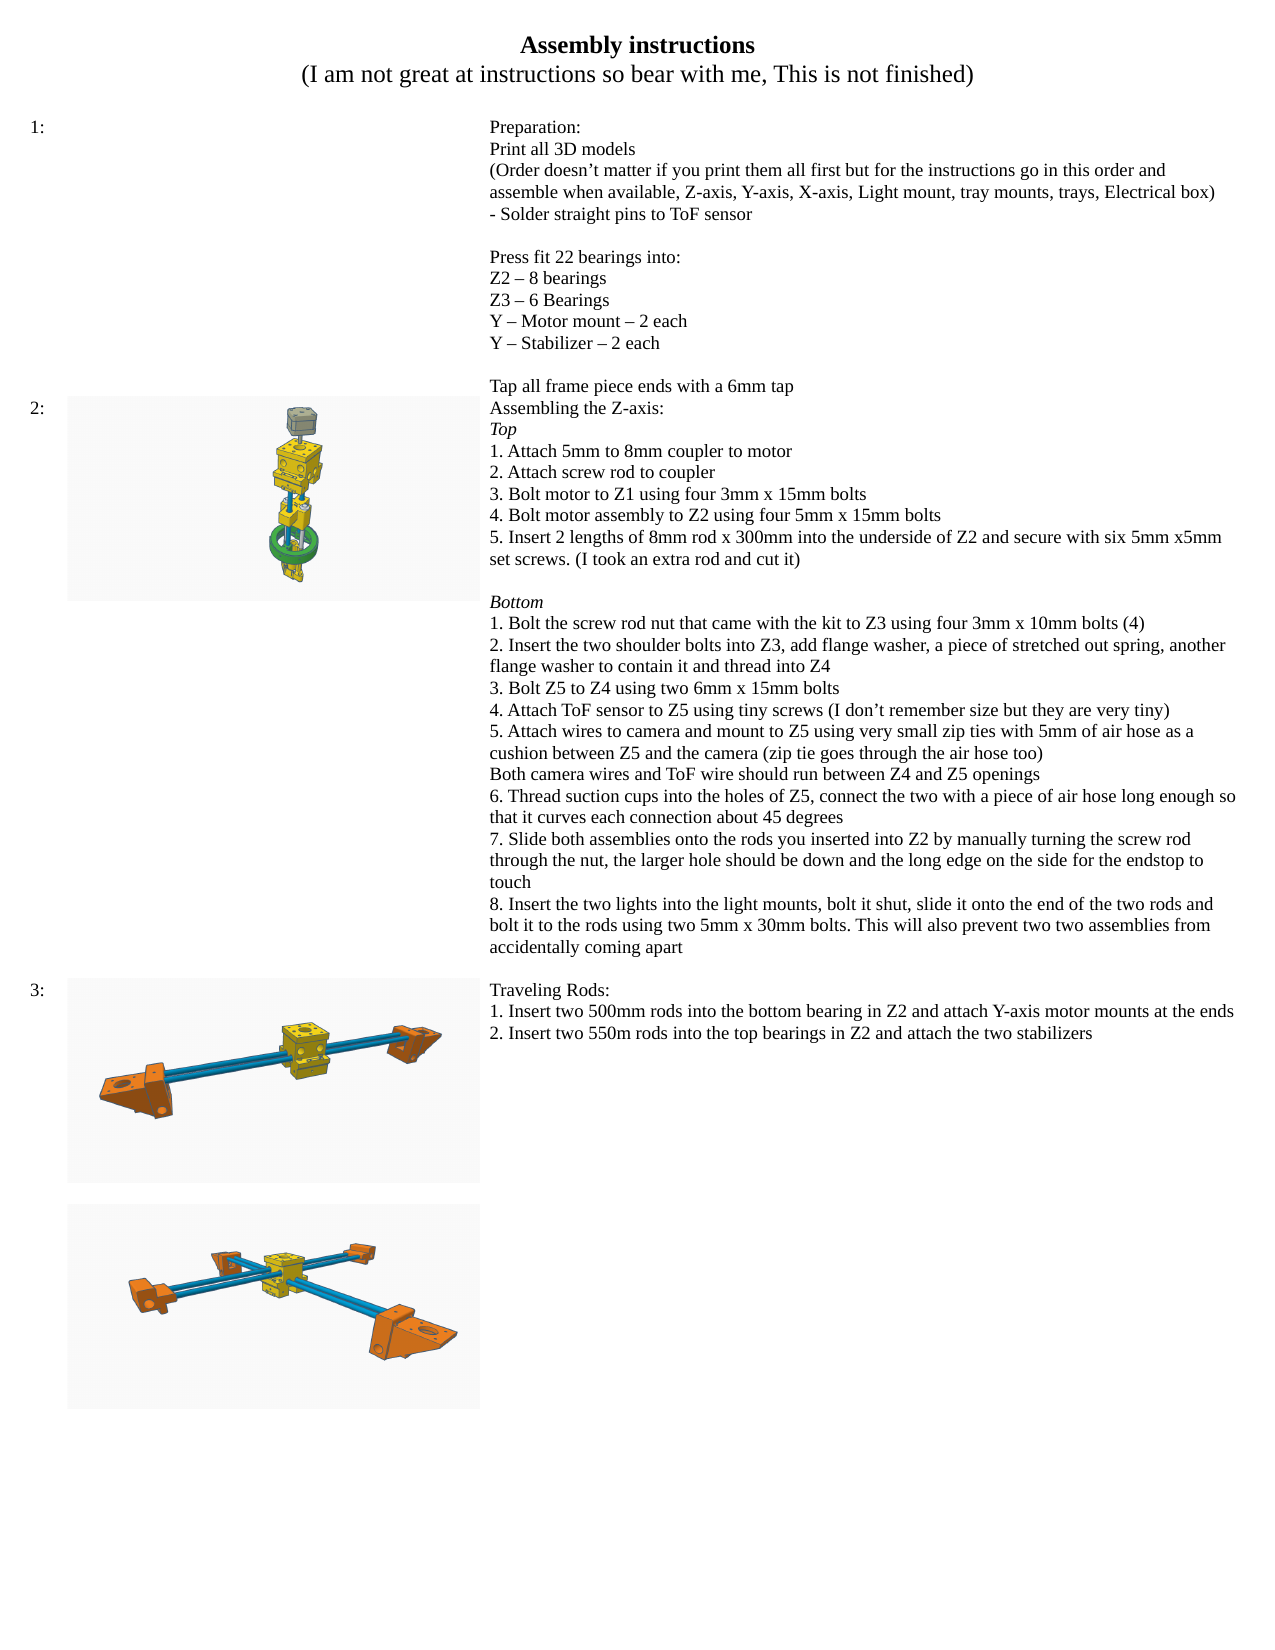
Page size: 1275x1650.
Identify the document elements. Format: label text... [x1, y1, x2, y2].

text Assembly instructions [30, 30, 1245, 59]
table_cell Assembling the Z-axis: Top 1. Attach 5mm to 8mm coupler to motor 2. Attach screw rod to coupler 3. Bolt motor to Z1 using four 3mm x 15mm bolts 4. Bolt motor assembly to Z2 using four 5mm x 15mm bolts 5. Insert 2 lengths of 8mm rod x 300mm into the underside of Z2 and secure with six 5mm x5mm set screws. (I took an extra rod and cut it) Bottom 1. Bolt the screw rod nut that came with the kit to Z3 using four 3mm x 10mm bolts (4) 2. Insert the two shoulder bolts into Z3, add flange washer, a piece of stretched out spring, another flange washer to contain it and thread into Z4 3. Bolt Z5 to Z4 using two 6mm x 15mm bolts 4. Attach ToF sensor to Z5 using tiny screws (I don’t remember size but they are very tiny) 5. Attach wires to camera and mount to Z5 using very small zip ties with 5mm of air hose as a cushion between Z5 and the camera (zip tie goes through the air hose too) Both camera wires and ToF wire should run between Z4 and Z5 openings 6. Thread suction cups into the holes of Z5, connect the two with a piece of air hose long enough so that it curves each connection about 45 degrees 7. Slide both assemblies onto the rods you inserted into Z2 by manually turning the screw rod through the nut, the larger hole should be down and the long edge on the side for the endstop to touch 8. Insert the two lights into the light mounts, bolt it shut, slide it onto the end of the two rods and bolt it to the rods using two 5mm x 30mm bolts. This will also prevent two two assemblies from accidentally coming apart [489, 397, 1239, 979]
text (I am not great at instructions so bear with me, This is not finished) [30, 59, 1245, 87]
picture [67, 978, 480, 1183]
table_cell 3: [30, 979, 67, 1473]
table_cell [68, 397, 489, 979]
table_cell 2: [30, 397, 67, 979]
table_header Preparation: Print all 3D models (Order doesn’t matter if you print them all first but for the instructions go in this order and assemble when available, Z-axis, Y-axis, X-axis, Light mount, tray mounts, trays, Electrical box) - Solder straight pins to ToF sensor Press fit 22 bearings into: Z2 – 8 bearings Z3 – 6 Bearings Y – Motor mount – 2 each Y – Stabilizer – 2 each Tap all frame piece ends with a 6mm tap [489, 116, 1239, 397]
table_header 1: [30, 116, 67, 397]
table_cell Traveling Rods: 1. Insert two 500mm rods into the bottom bearing in Z2 and attach Y-axis motor mounts at the ends 2. Insert two 550m rods into the top bearings in Z2 and attach the two stabilizers [489, 979, 1239, 1473]
table_header [68, 116, 489, 397]
picture [67, 1204, 480, 1409]
picture [67, 396, 480, 601]
table_cell [68, 979, 489, 1473]
